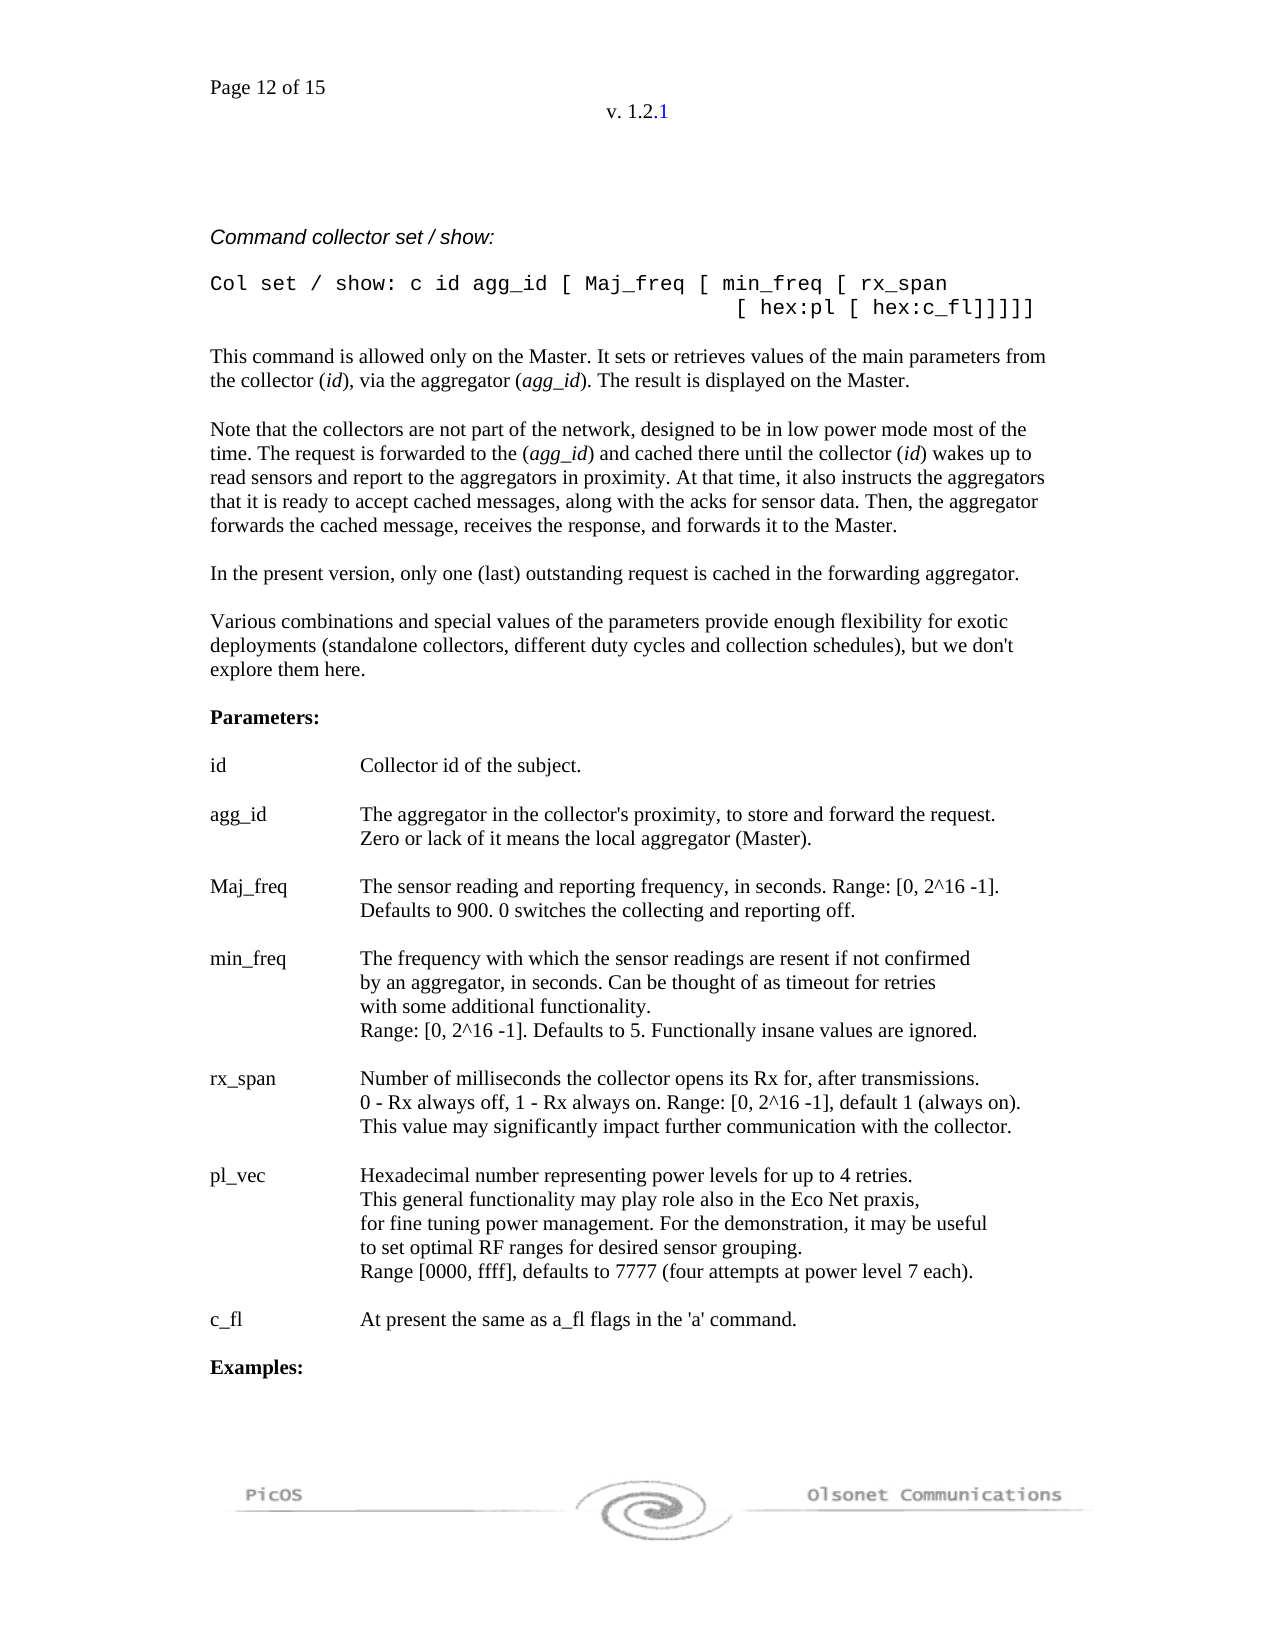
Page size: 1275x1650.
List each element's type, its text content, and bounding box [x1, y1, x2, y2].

text Defaults to 900. 0 switches the collecting and reporting off. [210, 898, 1065, 922]
text This value may significantly impact further communication with the collector. [210, 1114, 1065, 1138]
subtitle Command collector set / show: [210, 225, 1065, 249]
text c_fl At present the same as a_fl flags in the 'a' command. [210, 1307, 1065, 1331]
text Examples: [210, 1355, 1065, 1379]
text with some additional functionality. [210, 994, 1065, 1018]
text Parameters: [210, 705, 1065, 729]
text pl_vec Hexadecimal number representing power levels for up to 4 retries. [210, 1162, 1065, 1187]
text min_freq The frequency with which the sensor readings are resent if not confirmed [210, 946, 1065, 970]
text rx_span Number of milliseconds the collector opens its Rx for, after transmissions. [210, 1066, 1065, 1090]
text Note that the collectors are not part of the network, designed to be in low power mode most of the time. The request is forwarded to the (agg_id) and cached there until the collector (id) wakes up to read sensors and report to the aggregators in proximity. At that time, it also instructs the aggregators [210, 417, 1065, 489]
text Zero or lack of it means the local aggregator (Master). [210, 826, 1065, 850]
text 0 - Rx always off, 1 - Rx always on. Range: [0, 2^16 -1], default 1 (always on). [210, 1090, 1065, 1114]
text Range [0000, ffff], defaults to 7777 (four attempts at power level 7 each). [210, 1259, 1065, 1283]
picture [226, 1464, 1094, 1566]
text by an aggregator, in seconds. Can be thought of as timeout for retries [210, 970, 1065, 994]
text This general functionality may play role also in the Eco Net praxis, [210, 1187, 1065, 1211]
text Col set / show: c id agg_id [ Maj_freq [ min_freq [ rx_span [ hex:pl [ hex:c_fl]]]]] [210, 273, 1065, 320]
text id Collector id of the subject. [210, 753, 1065, 777]
text In the present version, only one (last) outstanding request is cached in the forwarding aggregator. [210, 561, 1065, 585]
text that it is ready to accept cached messages, along with the acks for sensor data. Then, the aggregator forwards the cached message, receives the response, and forwards it to the Master. [210, 489, 1065, 537]
text Maj_freq The sensor reading and reporting frequency, in seconds. Range: [0, 2^16 -1]. [210, 874, 1065, 898]
text to set optimal RF ranges for desired sensor grouping. [210, 1235, 1065, 1259]
text Range: [0, 2^16 -1]. Defaults to 5. Functionally insane values are ignored. [210, 1018, 1065, 1042]
text Various combinations and special values of the parameters provide enough flexibility for exotic deployments (standalone collectors, different duty cycles and collection schedules), but we don't explore them here. [210, 609, 1065, 681]
text agg_id The aggregator in the collector's proximity, to store and forward the request. [210, 802, 1065, 826]
text for fine tuning power management. For the demonstration, it may be useful [210, 1211, 1065, 1235]
text This command is allowed only on the Master. It sets or retrieves values of the main parameters from the collector (id), via the aggregator (agg_id). The result is displayed on the Master. [210, 344, 1065, 392]
